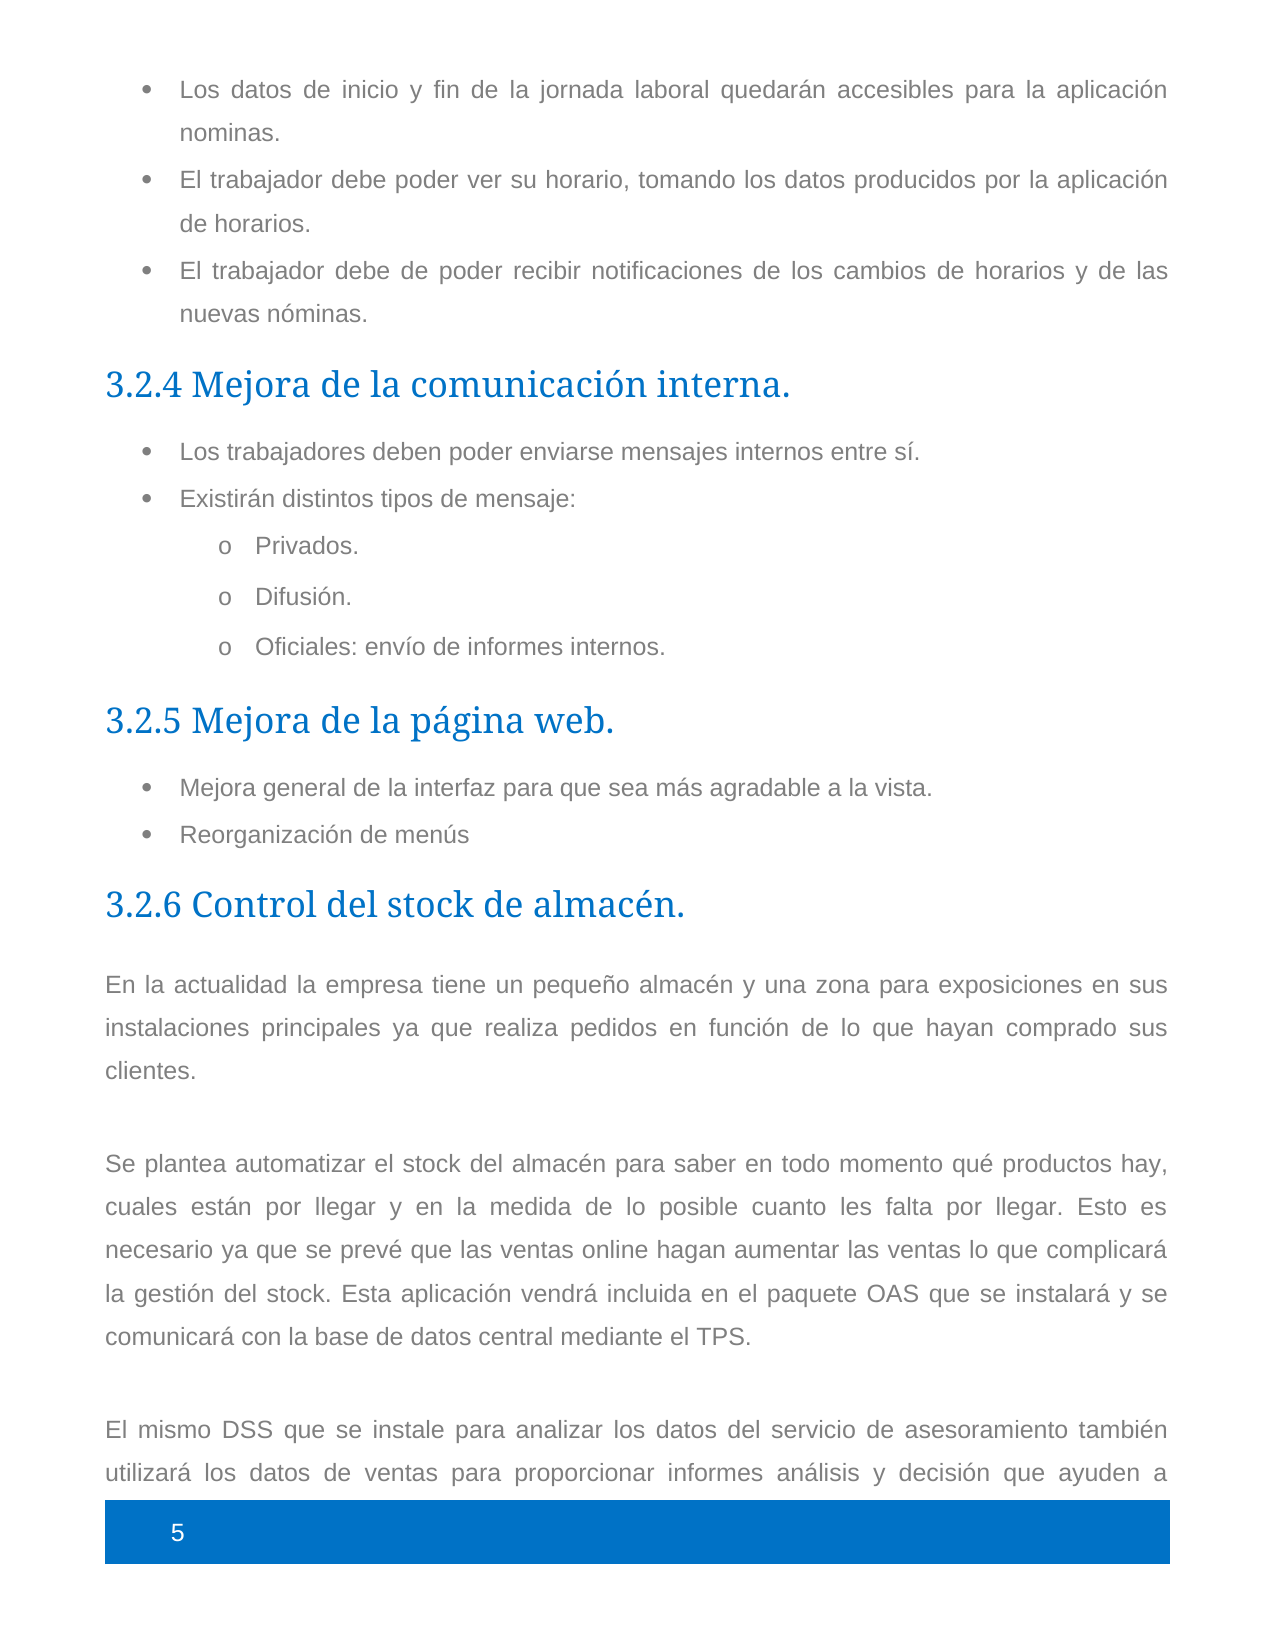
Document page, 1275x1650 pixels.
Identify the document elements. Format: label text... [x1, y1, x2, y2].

list Oficiales: envío de informes internos. [217, 632, 1170, 663]
subtitle 3.2.6 Control del stock de almacén. [105, 880, 1170, 928]
list El trabajador debe de poder recibir notificaciones de los cambios de horarios y de las nuevas nóminas. [142, 256, 1170, 328]
text En la actualidad la empresa tiene un pequeño almacén y una zona para exposiciones en sus instalaciones principales ya que realiza pedidos en función de lo que hayan comprado sus clientes. [105, 970, 1170, 1085]
text El mismo DSS que se instale para analizar los datos del servicio de asesoramiento también utilizará los datos de ventas para proporcionar informes análisis y decisión que ayuden a [105, 1415, 1170, 1487]
list Difusión. [217, 582, 1170, 613]
list El trabajador debe poder ver su horario, tomando los datos producidos por la aplicación de horarios. [142, 166, 1170, 237]
subtitle 3.2.4 Mejora de la comunicación interna. [105, 359, 1170, 407]
list Reorganización de menús [142, 820, 1170, 849]
list Los datos de inicio y fin de la jornada laboral quedarán accesibles para la aplicación nominas. [142, 75, 1170, 147]
subtitle 3.2.5 Mejora de la página web. [105, 695, 1170, 743]
list Existirán distintos tipos de mensaje: [142, 484, 1170, 513]
text Se plantea automatizar el stock del almacén para saber en todo momento qué productos hay, cuales están por llegar y en la medida de lo posible cuanto les falta por llegar. Esto es necesario ya que se prevé que las ventas online hagan aumentar las ventas lo que complicará la gestión del stock. Esta aplicación vendrá incluida en el paquete OAS que se instalará y se comunicará con la base de datos central mediante el TPS. [105, 1149, 1170, 1351]
list Mejora general de la interfaz para que sea más agradable a la vista. [142, 773, 1170, 802]
list Los trabajadores deben poder enviarse mensajes internos entre sí. [142, 436, 1170, 465]
list Privados. [217, 531, 1170, 562]
